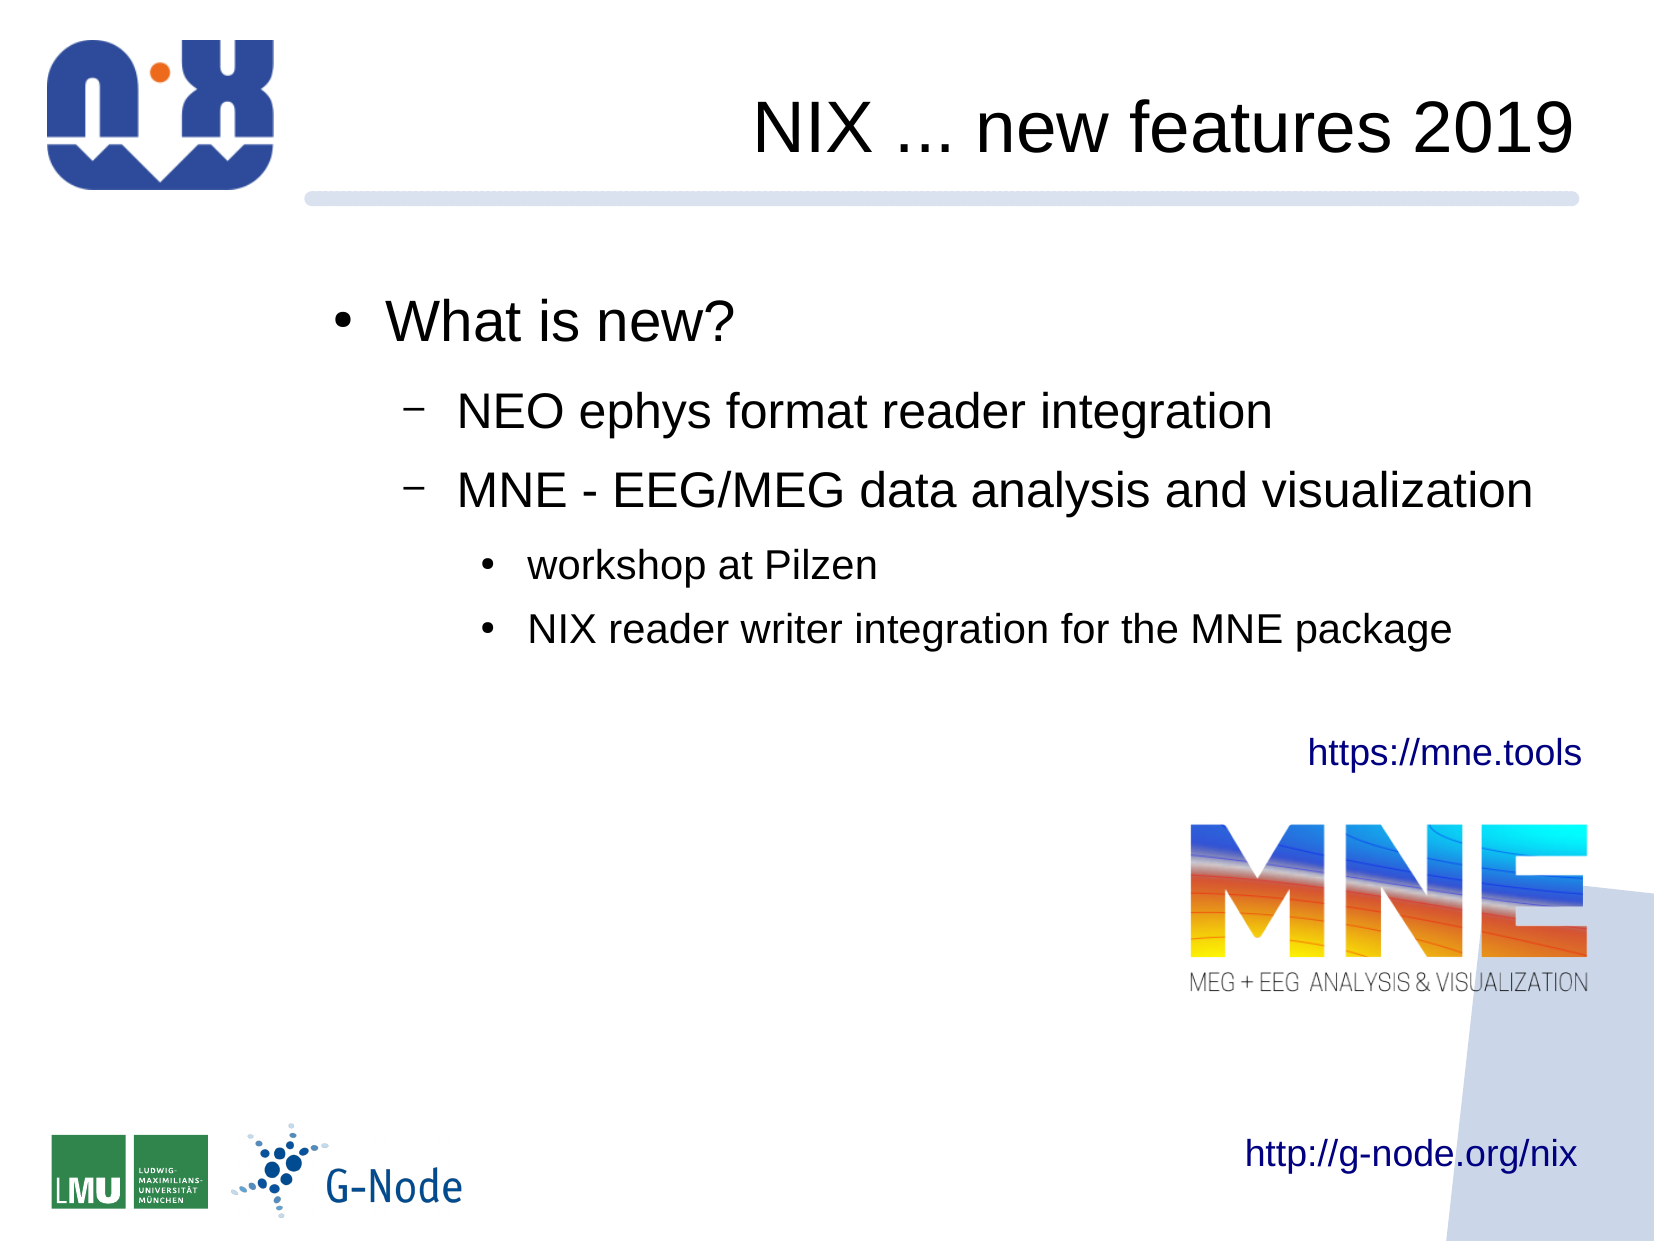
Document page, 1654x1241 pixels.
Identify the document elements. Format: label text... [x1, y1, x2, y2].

text_box NIX ... new features 2019 [87, 30, 1576, 226]
picture [47, 40, 274, 190]
list What is new? NEO ephys format reader integration MNE - EEG/MEG data analysis and visualization workshop at Pilzen NIX reader writer integration for the MNE package [315, 288, 1598, 676]
picture [1185, 781, 1591, 1025]
text_box http://g-node.org/nix [1230, 1125, 1606, 1186]
picture [230, 1123, 467, 1219]
text_box https://mne.tools [1293, 724, 1598, 782]
